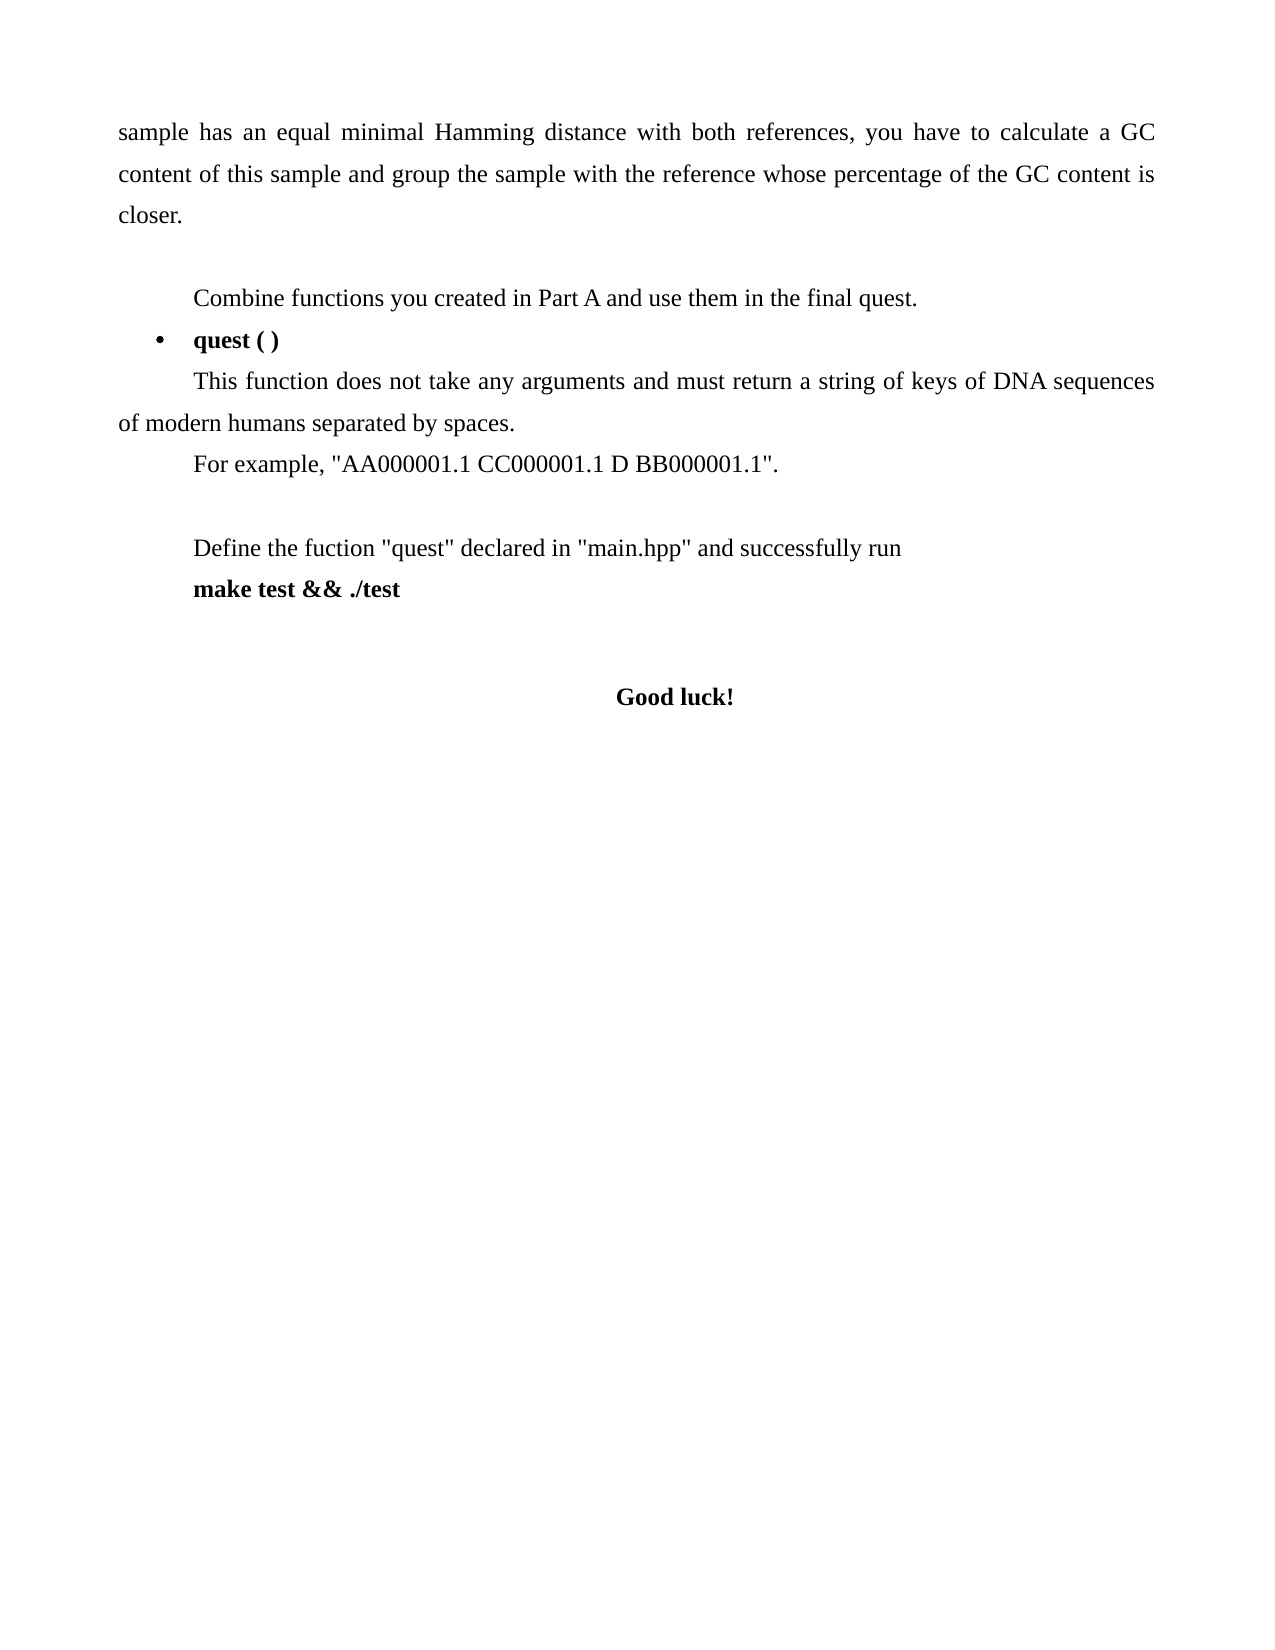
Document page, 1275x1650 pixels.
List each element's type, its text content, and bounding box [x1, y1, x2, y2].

text make test && ./test [118, 575, 1157, 603]
text sample has an equal minimal Hamming distance with both references, you have to calculate a GC content of this sample and group the sample with the reference whose percentage of the GC content is closer. [118, 118, 1157, 229]
text This function does not take any arguments and must return a string of keys of DNA sequences of modern humans separated by spaces. [118, 367, 1157, 437]
list quest ( ) [156, 326, 1157, 354]
text For example, "AA000001.1 CC000001.1 D BB000001.1". [118, 451, 1157, 478]
text Define the fuction "quest" declared in "main.hpp" and successfully run [118, 534, 1157, 561]
text Combine functions you created in Part A and use them in the final quest. [118, 284, 1157, 312]
text Good luck! [118, 683, 1157, 711]
